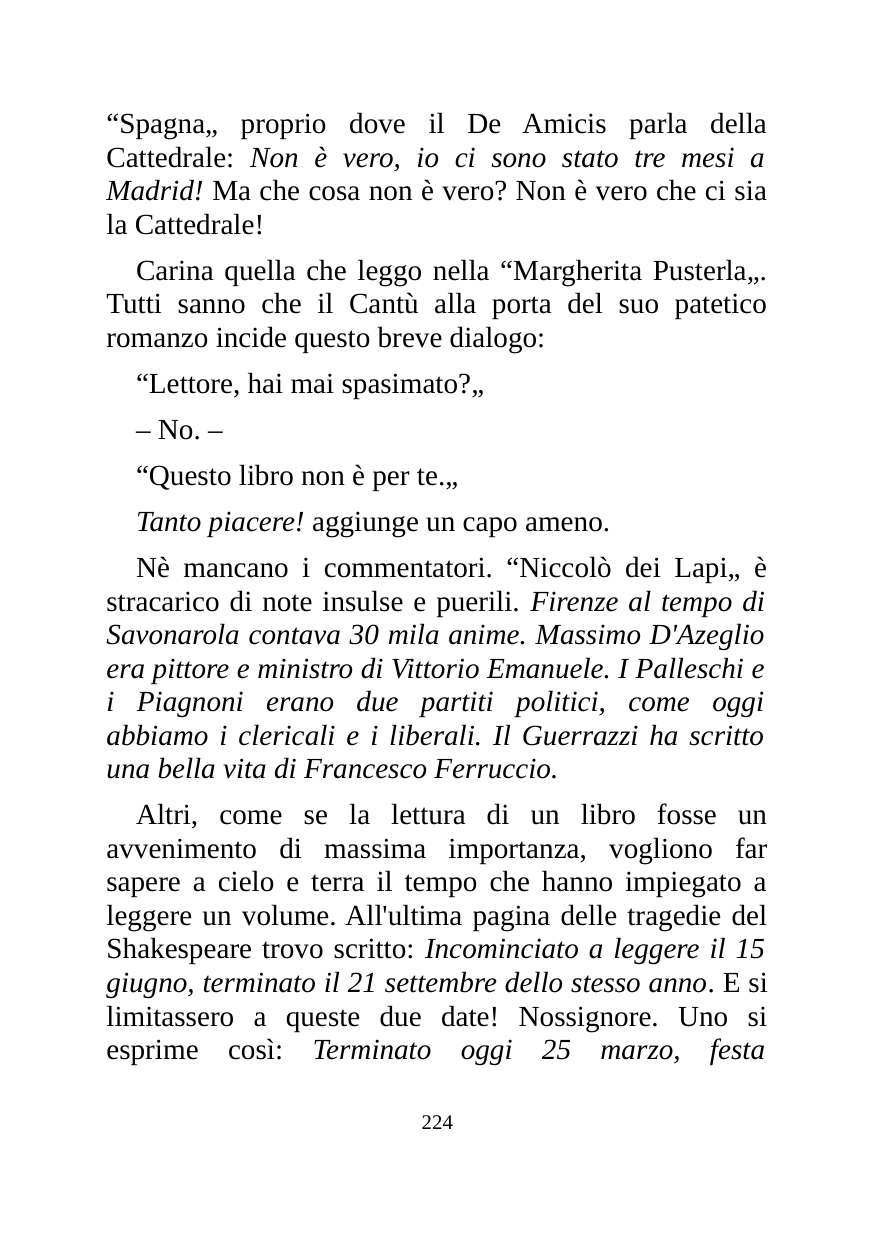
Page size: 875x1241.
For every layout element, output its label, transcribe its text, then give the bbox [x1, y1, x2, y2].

text Carina quella che leggo nella “Margherita Pusterla„. Tutti sanno che il Cantù alla porta del suo patetico romanzo incide questo breve dialogo: [106, 253, 768, 353]
text – No. – [106, 412, 768, 446]
text “Spagna„ proprio dove il De Amicis parla della Cattedrale: Non è vero, io ci sono stato tre mesi a Madrid! Ma che cosa non è vero? Non è vero che ci sia la Cattedrale! [106, 106, 768, 240]
text Tanto piacere! aggiunge un capo ameno. [106, 504, 768, 538]
text “Lettore, hai mai spasimato?„ [106, 366, 768, 399]
text Altri, come se la lettura di un libro fosse un avvenimento di massima importanza, vogliono far sapere a cielo e terra il tempo che hanno impiegato a leggere un volume. All'ultima pagina delle tragedie del Shakespeare trovo scritto: Incominciato a leggere il 15 giugno, terminato il 21 settembre dello stesso anno. E si limitassero a queste due date! Nossignore. Uno si esprime così: Terminato oggi 25 marzo, festa [106, 797, 768, 1066]
text “Questo libro non è per te.„ [106, 458, 768, 492]
text Nè mancano i commentatori. “Niccolò dei Lapi„ è stracarico di note insulse e puerili. Firenze al tempo di Savonarola contava 30 mila anime. Massimo D'Azeglio era pittore e ministro di Vittorio Emanuele. I Palleschi e i Piagnoni erano due partiti politici, come oggi abbiamo i clericali e i liberali. Il Guerrazzi ha scritto una bella vita di Francesco Ferruccio. [106, 550, 768, 785]
